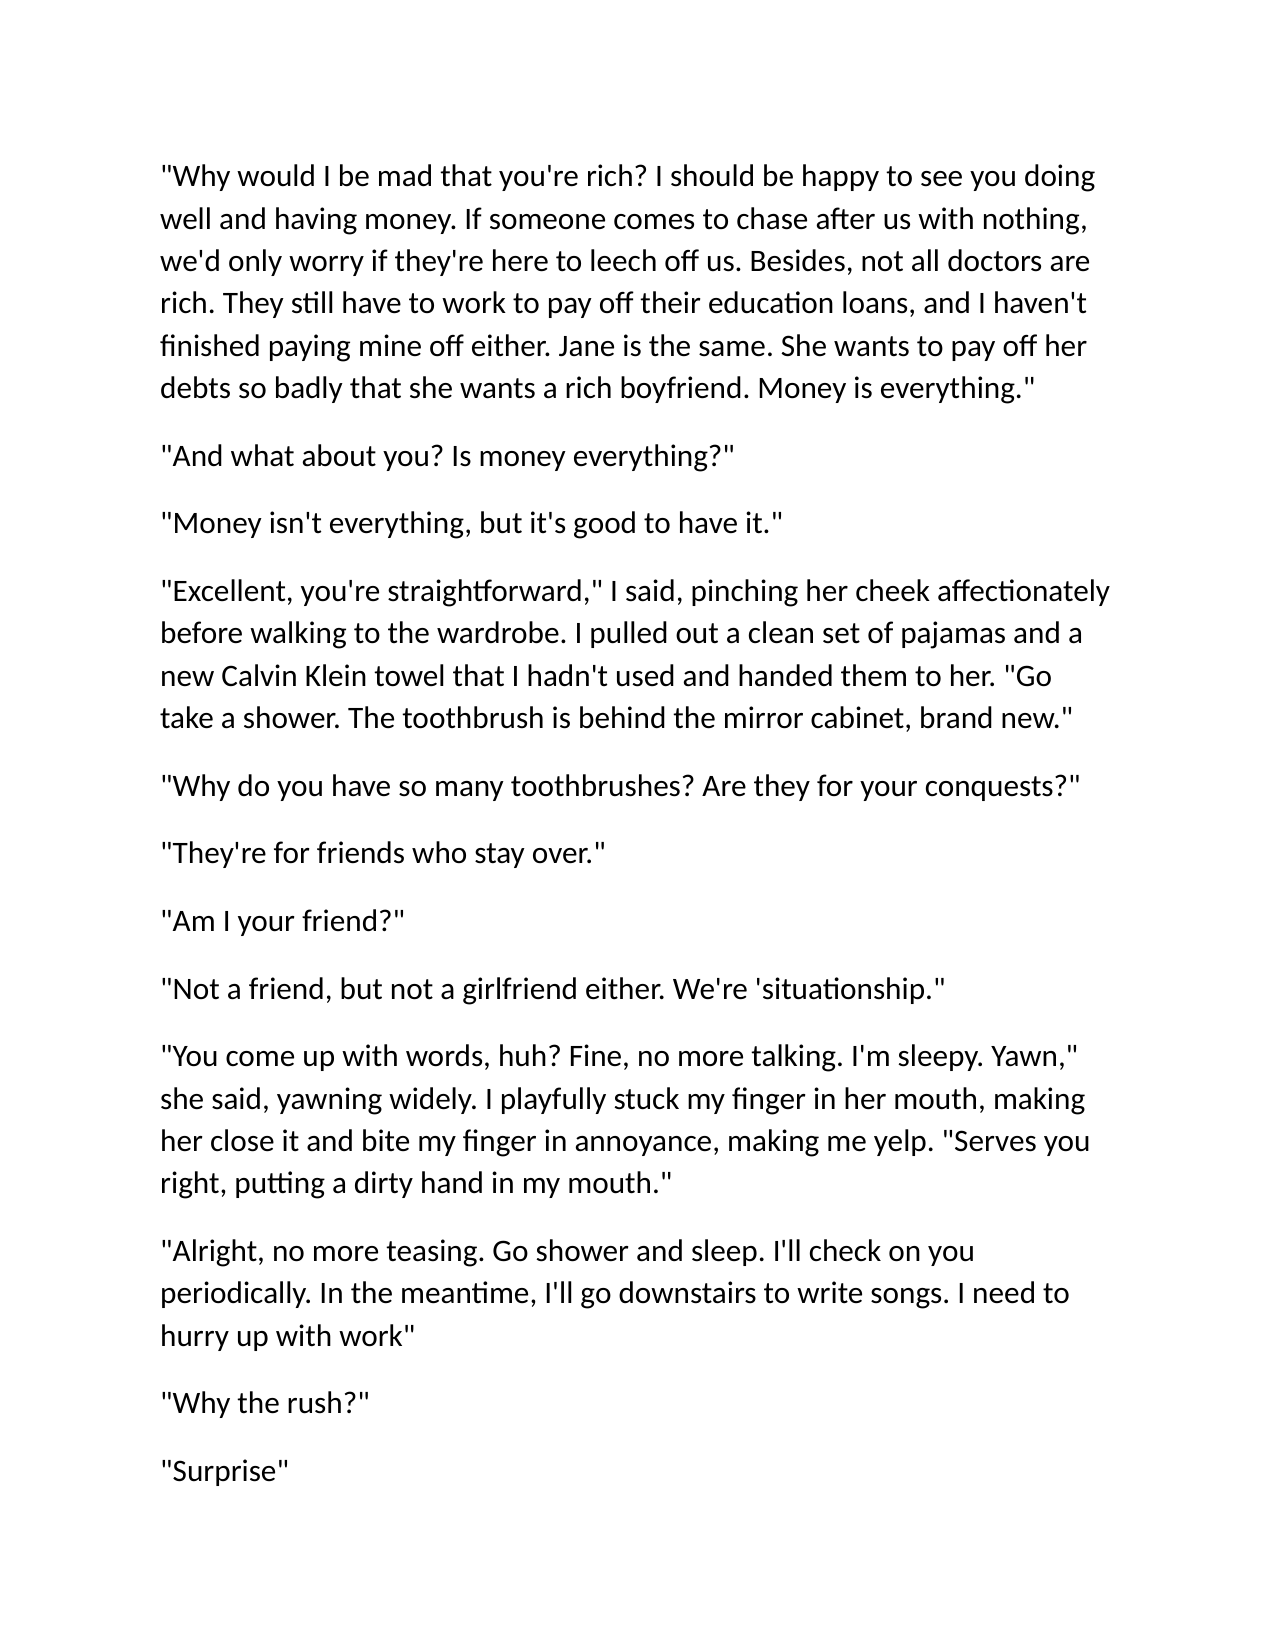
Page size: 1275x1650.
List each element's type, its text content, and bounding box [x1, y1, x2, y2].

text "Not a friend, but not a girlfriend either. We're 'situationship." [160, 969, 1113, 1007]
text "Money isn't everything, but it's good to have it." [160, 503, 1113, 541]
text "Why would I be mad that you're rich? I should be happy to see you doing well and having money. If someone comes to chase after us with nothing, we'd only worry if they're here to leech off us. Besides, not all doctors are rich. They still have to work to pay off their education loans, and I haven't finished paying mine off either. Jane is the same. She wants to pay off her debts so badly that she wants a rich boyfriend. Money is everything." [160, 156, 1113, 406]
text "Why do you have so many toothbrushes? Are they for your conquests?" [160, 766, 1113, 804]
text "They're for friends who stay over." [160, 833, 1113, 871]
text "Am I your friend?" [160, 901, 1113, 939]
text "Alright, no more teasing. Go shower and sleep. I'll check on you periodically. In the meantime, I'll go downstairs to write songs. I need to hurry up with work" [160, 1231, 1113, 1354]
text "And what about you? Is money everything?" [160, 436, 1113, 474]
text "Surprise" [160, 1451, 1113, 1489]
text "Excellent, you're straightforward," I said, pinching her cheek affectionately before walking to the wardrobe. I pulled out a clean set of pajamas and a new Calvin Klein towel that I hadn't used and handed them to her. "Go take a shower. The toothbrush is behind the mirror cabinet, brand new." [160, 571, 1113, 736]
text "You come up with words, huh? Fine, no more talking. I'm sleepy. Yawn," she said, yawning widely. I playfully stuck my finger in her mouth, making her close it and bite my finger in annoyance, making me yelp. "Serves you right, putting a dirty hand in my mouth." [160, 1036, 1113, 1201]
text "Why the rush?" [160, 1383, 1113, 1421]
